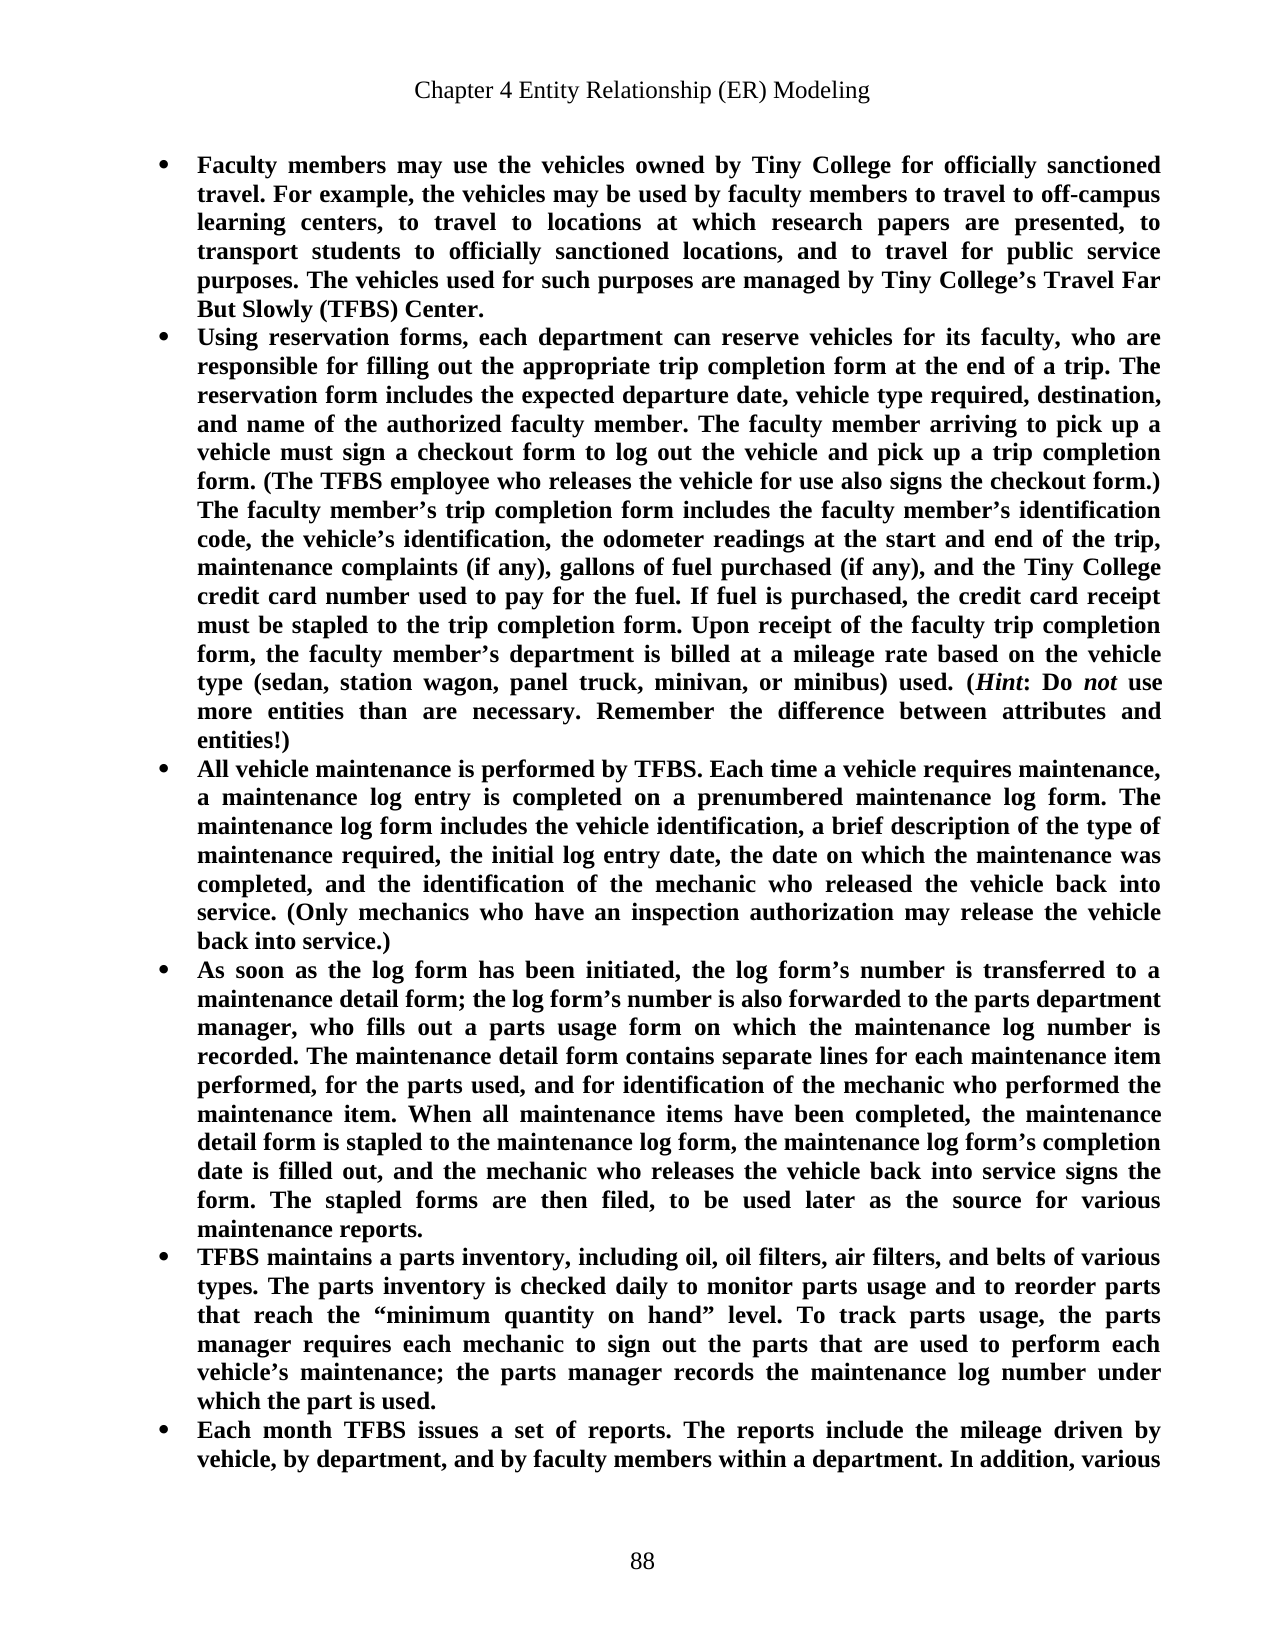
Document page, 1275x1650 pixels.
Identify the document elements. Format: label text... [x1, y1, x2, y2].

list All vehicle maintenance is performed by TFBS. Each time a vehicle requires maintenance, a maintenance log entry is completed on a prenumbered maintenance log form. The maintenance log form includes the vehicle identification, a brief description of the type of maintenance required, the initial log entry date, the date on which the maintenance was completed, and the identification of the mechanic who released the vehicle back into service. (Only mechanics who have an inspection authorization may release the vehicle back into service.) [159, 754, 1162, 955]
list Using reservation forms, each department can reserve vehicles for its faculty, who are responsible for filling out the appropriate trip completion form at the end of a trip. The reservation form includes the expected departure date, vehicle type required, destination, and name of the authorized faculty member. The faculty member arriving to pick up a vehicle must sign a checkout form to log out the vehicle and pick up a trip completion form. (The TFBS employee who releases the vehicle for use also signs the checkout form.) The faculty member’s trip completion form includes the faculty member’s identification code, the vehicle’s identification, the odometer readings at the start and end of the trip, maintenance complaints (if any), gallons of fuel purchased (if any), and the Tiny College credit card number used to pay for the fuel. If fuel is purchased, the credit card receipt must be stapled to the trip completion form. Upon receipt of the faculty trip completion form, the faculty member’s department is billed at a mileage rate based on the vehicle type (sedan, station wagon, panel truck, minivan, or minibus) used. (Hint: Do not use more entities than are necessary. Remember the difference between attributes and entities!) [159, 322, 1162, 754]
list As soon as the log form has been initiated, the log form’s number is transferred to a maintenance detail form; the log form’s number is also forwarded to the parts department manager, who fills out a parts usage form on which the maintenance log number is recorded. The maintenance detail form contains separate lines for each maintenance item performed, for the parts used, and for identification of the mechanic who performed the maintenance item. When all maintenance items have been completed, the maintenance detail form is stapled to the maintenance log form, the maintenance log form’s completion date is filled out, and the mechanic who releases the vehicle back into service signs the form. The stapled forms are then filed, to be used later as the source for various maintenance reports. [159, 955, 1162, 1242]
list Faculty members may use the vehicles owned by Tiny College for officially sanctioned travel. For example, the vehicles may be used by faculty members to travel to off-campus learning centers, to travel to locations at which research papers are presented, to transport students to officially sanctioned locations, and to travel for public service purposes. The vehicles used for such purposes are managed by Tiny College’s Travel Far But Slowly (TFBS) Center. [159, 150, 1162, 322]
list Each month TFBS issues a set of reports. The reports include the mileage driven by vehicle, by department, and by faculty members within a department. In addition, various [159, 1415, 1162, 1472]
list TFBS maintains a parts inventory, including oil, oil filters, air filters, and belts of various types. The parts inventory is checked daily to monitor parts usage and to reorder parts that reach the “minimum quantity on hand” level. To track parts usage, the parts manager requires each mechanic to sign out the parts that are used to perform each vehicle’s maintenance; the parts manager records the maintenance log number under which the part is used. [159, 1242, 1162, 1415]
